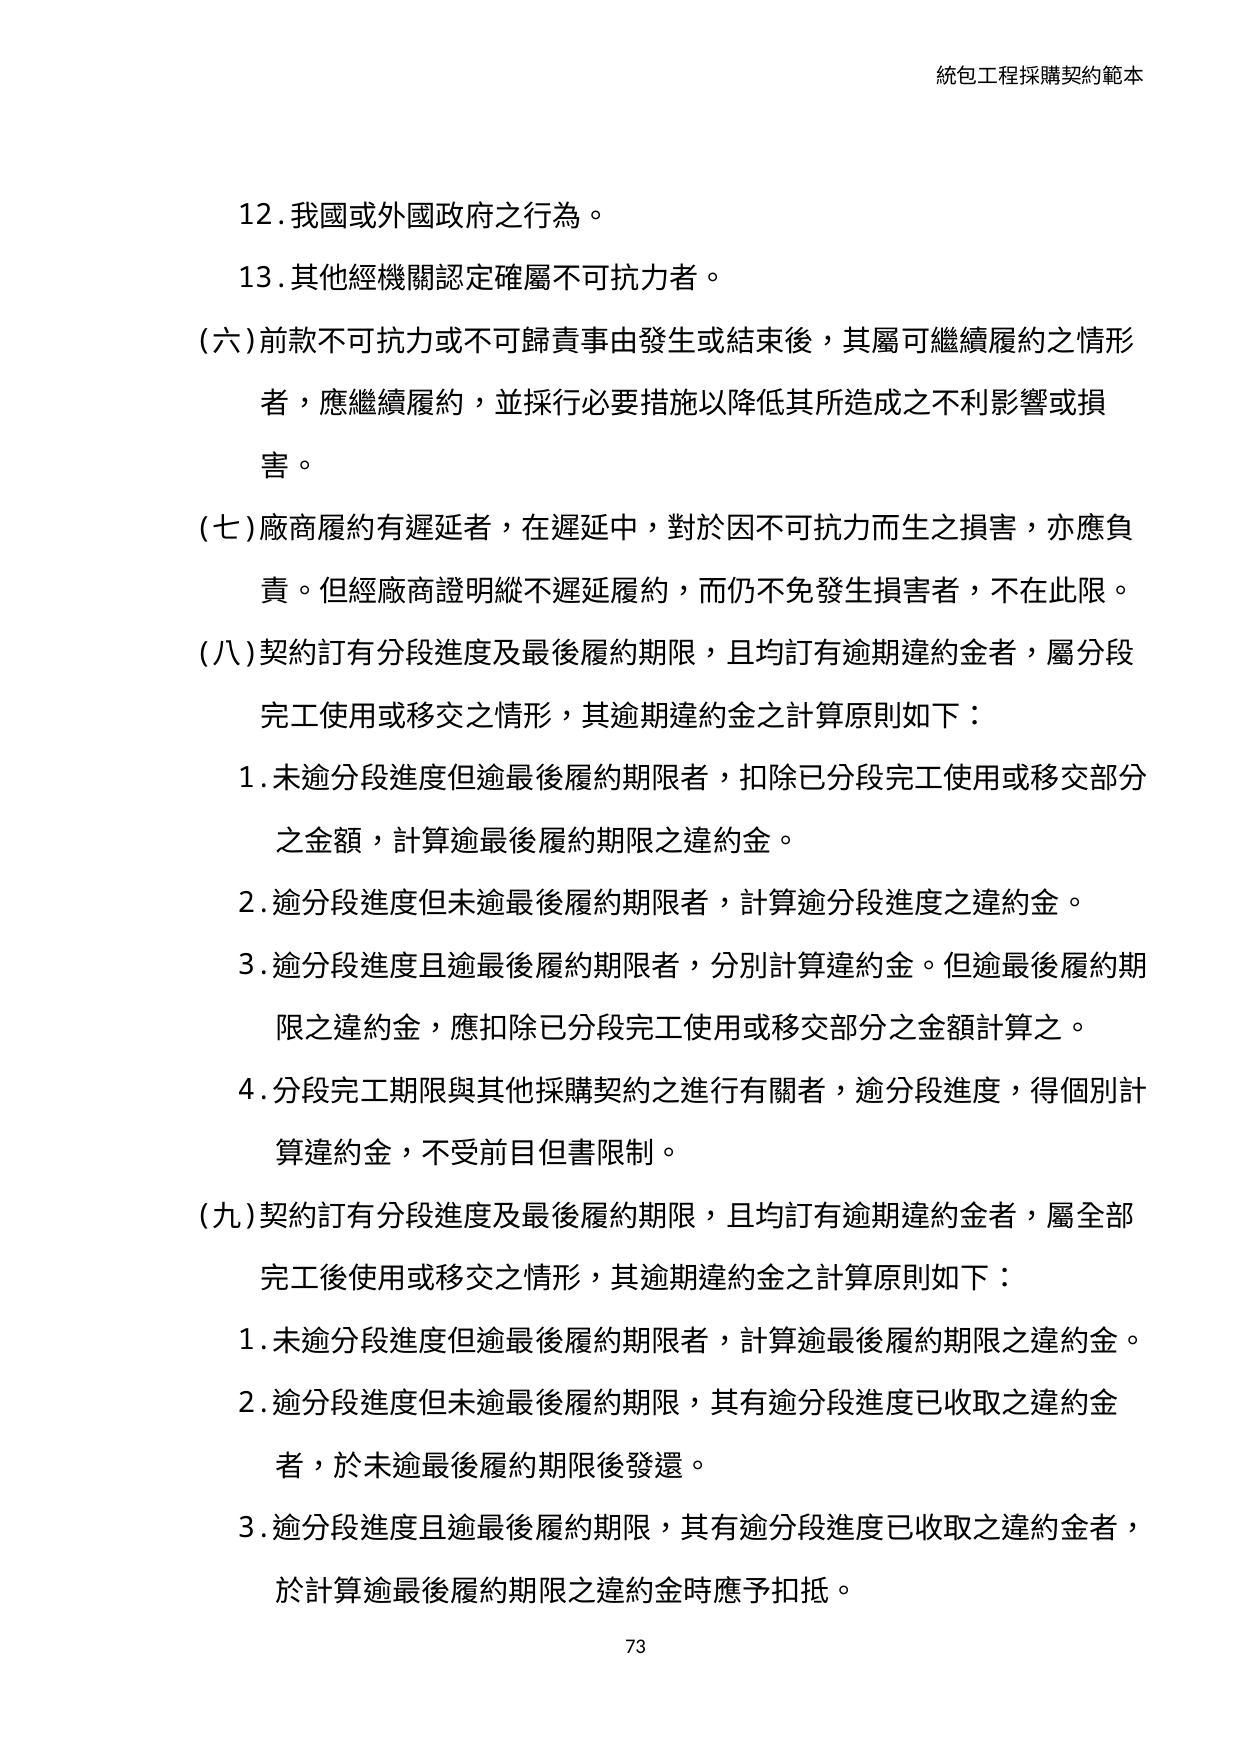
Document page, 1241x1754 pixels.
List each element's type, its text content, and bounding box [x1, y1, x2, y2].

table_cell (九)契約訂有分段進度及最後履約期限，且均訂有逾期違約金者，屬全部完工後使用或移交之情形，其逾期違約金之計算原則如下： [197, 1172, 1167, 1297]
table_cell (六)前款不可抗力或不可歸責事由發生或結束後，其屬可繼續履約之情形者，應繼續履約，並採行必要措施以降低其所造成之不利影響或損害。 [197, 297, 1167, 484]
table_cell (八)契約訂有分段進度及最後履約期限，且均訂有逾期違約金者，屬分段完工使用或移交之情形，其逾期違約金之計算原則如下： [197, 609, 1167, 734]
table_cell 1.未逾分段進度但逾最後履約期限者，扣除已分段完工使用或移交部分之金額，計算逾最後履約期限之違約金。 [239, 734, 1167, 859]
table_cell [154, 1047, 197, 1172]
table_cell [197, 859, 239, 922]
table_cell 2.逾分段進度但未逾最後履約期限者，計算逾分段進度之違約金。 [239, 859, 1167, 922]
table_cell [197, 172, 239, 234]
table_cell [154, 734, 197, 859]
table_cell [197, 1297, 239, 1359]
table_cell [197, 922, 239, 1047]
table_cell 1.未逾分段進度但逾最後履約期限者，計算逾最後履約期限之違約金。 [239, 1297, 1167, 1359]
table_cell [197, 1484, 239, 1609]
table_cell [154, 1359, 197, 1484]
table_cell [154, 172, 197, 234]
table_cell (七)廠商履約有遲延者，在遲延中，對於因不可抗力而生之損害，亦應負責。但經廠商證明縱不遲延履約，而仍不免發生損害者，不在此限。 [197, 484, 1167, 609]
table_cell [154, 1172, 197, 1297]
table_cell [154, 297, 197, 484]
table_cell 13.其他經機關認定確屬不可抗力者。 [239, 234, 1167, 297]
table_cell 2.逾分段進度但未逾最後履約期限，其有逾分段進度已收取之違約金者，於未逾最後履約期限後發還。 [239, 1359, 1167, 1484]
table_cell [197, 734, 239, 859]
table_cell [154, 859, 197, 922]
table_cell 3.逾分段進度且逾最後履約期限，其有逾分段進度已收取之違約金者，於計算逾最後履約期限之違約金時應予扣抵。 [239, 1484, 1167, 1609]
table_cell [154, 922, 197, 1047]
table_cell [154, 1484, 197, 1609]
table_cell [154, 609, 197, 734]
table_cell [154, 1297, 197, 1359]
table_cell [197, 1047, 239, 1172]
table_cell [154, 484, 197, 609]
table_cell 12.我國或外國政府之行為。 [239, 172, 1167, 234]
table_cell [197, 1359, 239, 1484]
table_cell [197, 234, 239, 297]
table_cell [154, 234, 197, 297]
table_cell 3.逾分段進度且逾最後履約期限者，分別計算違約金。但逾最後履約期限之違約金，應扣除已分段完工使用或移交部分之金額計算之。 [239, 922, 1167, 1047]
table_cell 4.分段完工期限與其他採購契約之進行有關者，逾分段進度，得個別計算違約金，不受前目但書限制。 [239, 1047, 1167, 1172]
